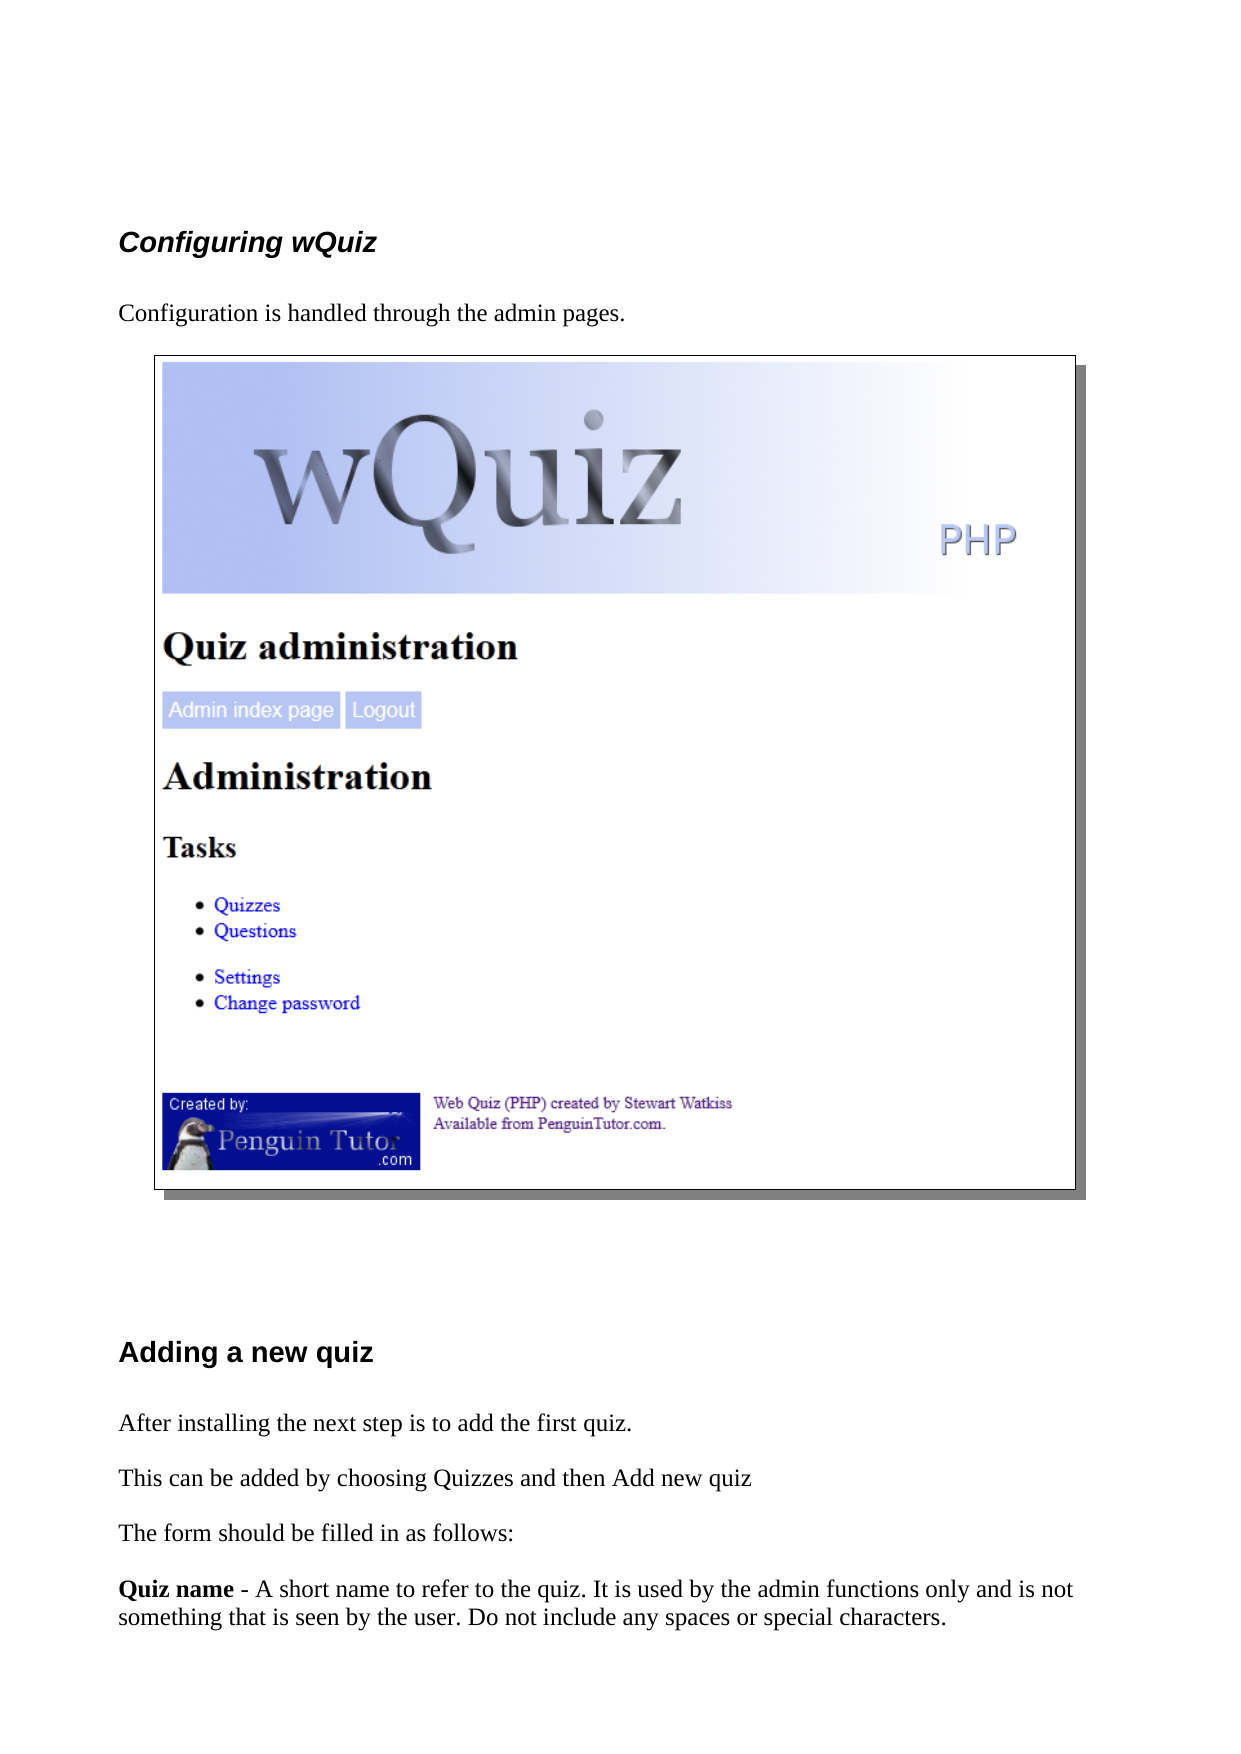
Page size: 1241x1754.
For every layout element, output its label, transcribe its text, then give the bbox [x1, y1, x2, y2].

subtitle Configuring wQuiz [118, 226, 1122, 259]
text Configuration is handled through the admin pages. [118, 299, 1122, 327]
text This can be added by choosing Quizzes and then Add new quiz [118, 1464, 1122, 1492]
text After installing the next step is to add the first quiz. [118, 1409, 1122, 1436]
text The form should be filled in as follows: [118, 1519, 1122, 1547]
subtitle Adding a new quiz [118, 1336, 1122, 1368]
picture [157, 357, 1073, 1187]
text Quiz name - A short name to refer to the quiz. It is used by the admin functions only and is not something that is seen by the user. Do not include any spaces or special characters. [118, 1575, 1122, 1630]
